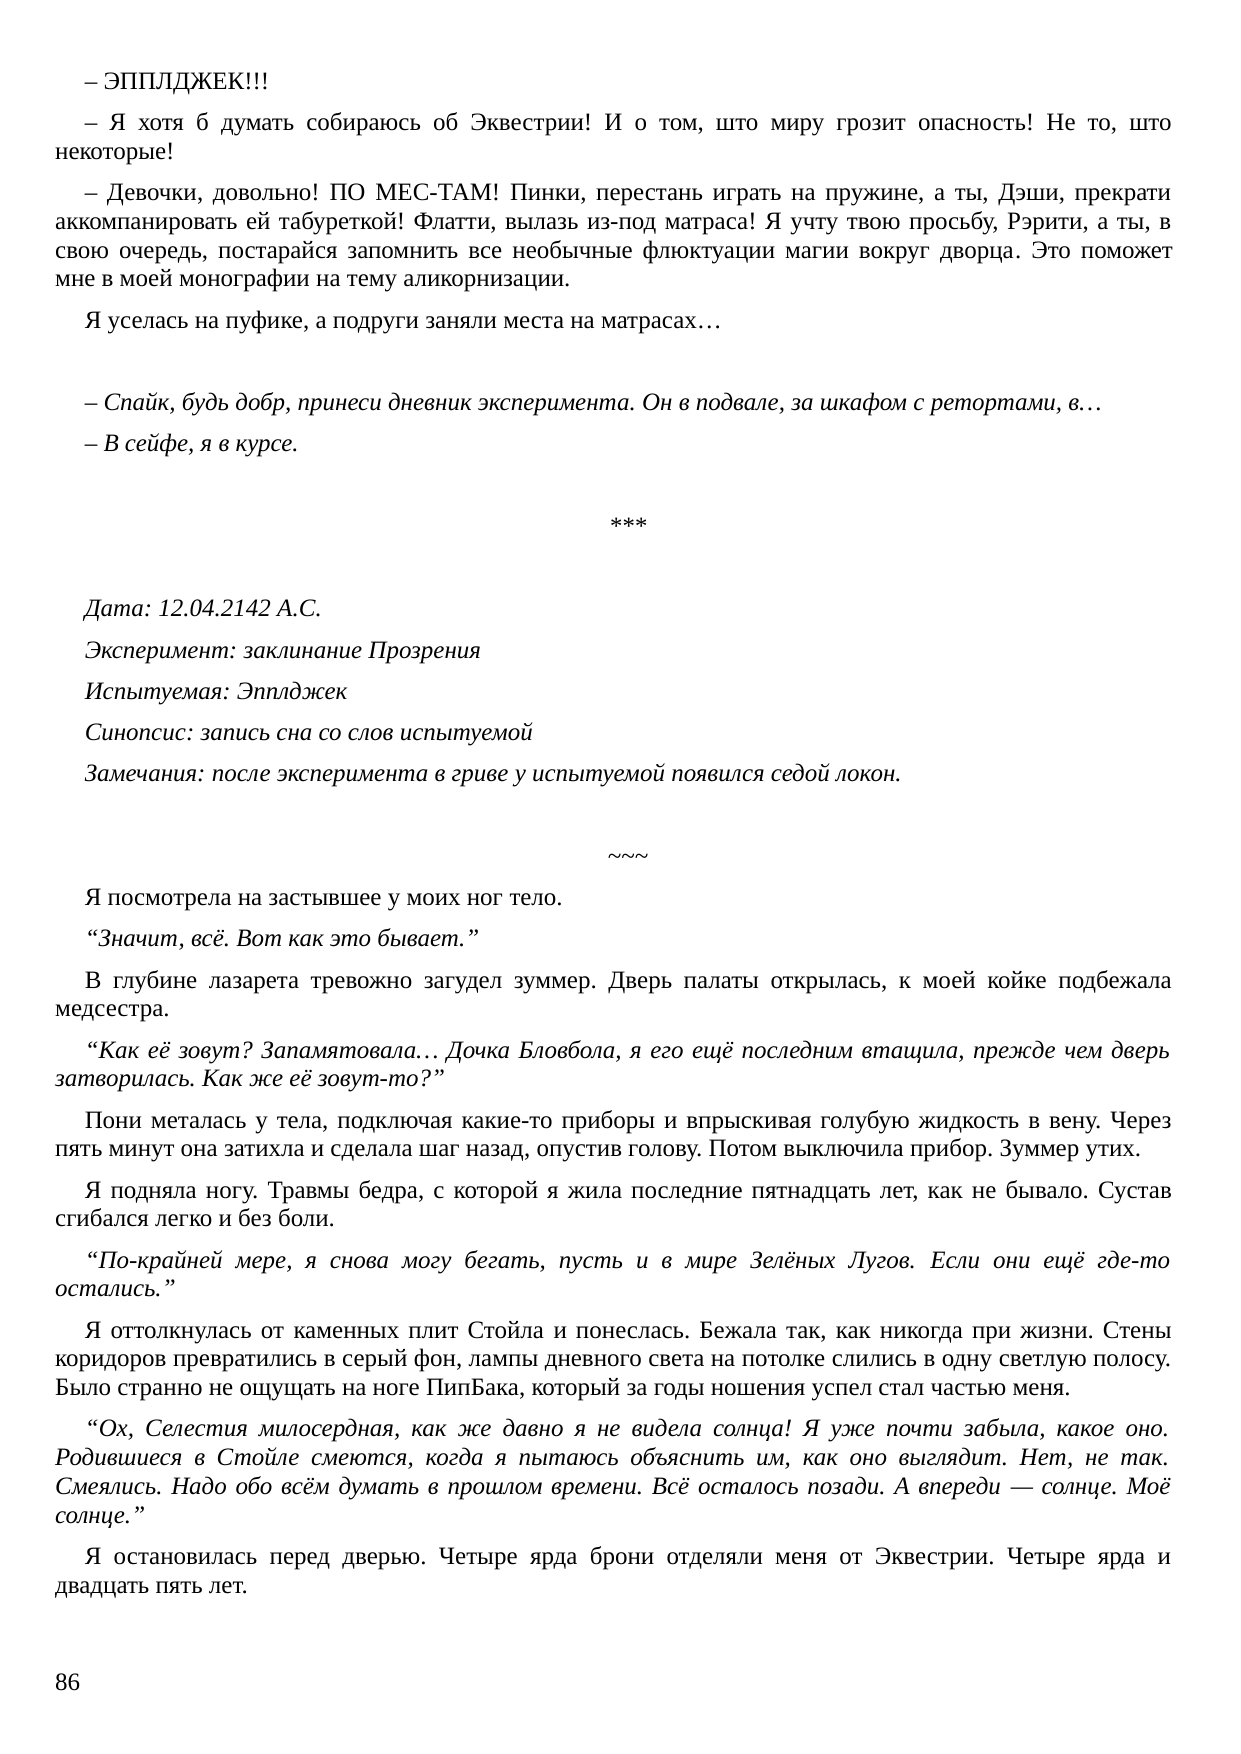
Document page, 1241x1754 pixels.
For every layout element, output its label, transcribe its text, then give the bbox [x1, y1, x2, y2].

text – Девочки, довольно! ПО МЕС-ТАМ! Пинки, перестань играть на пружине, а ты, Дэши, прекрати аккомпанировать ей табуреткой! Флатти, вылазь из-под матраса! Я учту твою просьбу, Рэрити, а ты, в свою очередь, постарайся запомнить все необычные флюктуации магии вокруг дворца. Это поможет мне в моей монографии на тему аликорнизации. [55, 177, 1173, 292]
text Я уселась на пуфике, а подруги заняли места на матрасах… [55, 305, 1173, 333]
text Пони металась у тела, подключая какие-то приборы и впрыскивая голубую жидкость в вену. Через пять минут она затихла и сделала шаг назад, опустив голову. Потом выключила прибор. Зуммер утих. [55, 1105, 1173, 1162]
text – Я хотя б думать собираюсь об Эквестрии! И о том, што миру грозит опасность! Не то, што некоторые! [55, 107, 1173, 165]
text ~~~ [55, 841, 1173, 870]
text – В сейфе, я в курсе. [55, 428, 1173, 457]
text – Спайк, будь добр, принеси дневник эксперимента. Он в подвале, за шкафом с ретортами, в… [55, 387, 1173, 416]
text – ЭППЛДЖЕК!!! [55, 66, 1173, 95]
text “Как её зовут? Запамятовала… Дочка Бловбола, я его ещё последним втащила, прежде чем дверь затворилась. Как же её зовут-то?” [55, 1035, 1173, 1092]
text Я остановилась перед дверью. Четыре ярда брони отделяли меня от Эквестрии. Четыре ярда и двадцать пять лет. [55, 1541, 1173, 1598]
text Испытуемая: Эпплджек [55, 676, 1173, 705]
text Я посмотрела на застывшее у моих ног тело. [55, 882, 1173, 911]
text Я подняла ногу. Травмы бедра, с которой я жила последние пятнадцать лет, как не бывало. Сустав сгибался легко и без боли. [55, 1175, 1173, 1232]
text Синопсис: запись сна со слов испытуемой [55, 717, 1173, 746]
text “По-крайней мере, я снова могу бегать, пусть и в мире Зелёных Лугов. Если они ещё где-то остались.” [55, 1245, 1173, 1302]
text Дата: 12.04.2142 А.C. [55, 593, 1173, 622]
text “Ох, Селестия милосердная, как же давно я не видела солнца! Я уже почти забыла, какое оно. Родившиеся в Стойле смеются, когда я пытаюсь объяснить им, как оно выглядит. Нет, не так. Смеялись. Надо обо всём думать в прошлом времени. Всё осталось позади. А впереди — солнце. Моё солнце.” [55, 1413, 1173, 1528]
text *** [55, 511, 1173, 540]
text Я оттолкнулась от каменных плит Стойла и понеслась. Бежала так, как никогда при жизни. Стены коридоров превратились в серый фон, лампы дневного света на потолке слились в одну светлую полосу. Было странно не ощущать на ноге ПипБака, который за годы ношения успел стал частью меня. [55, 1315, 1173, 1401]
text Замечания: после эксперимента в гриве у испытуемой появился седой локон. [55, 758, 1173, 787]
text В глубине лазарета тревожно загудел зуммер. Дверь палаты открылась, к моей койке подбежала медсестра. [55, 965, 1173, 1022]
text Эксперимент: заклинание Прозрения [55, 635, 1173, 663]
text “Значит, всё. Вот как это бывает.” [55, 923, 1173, 952]
